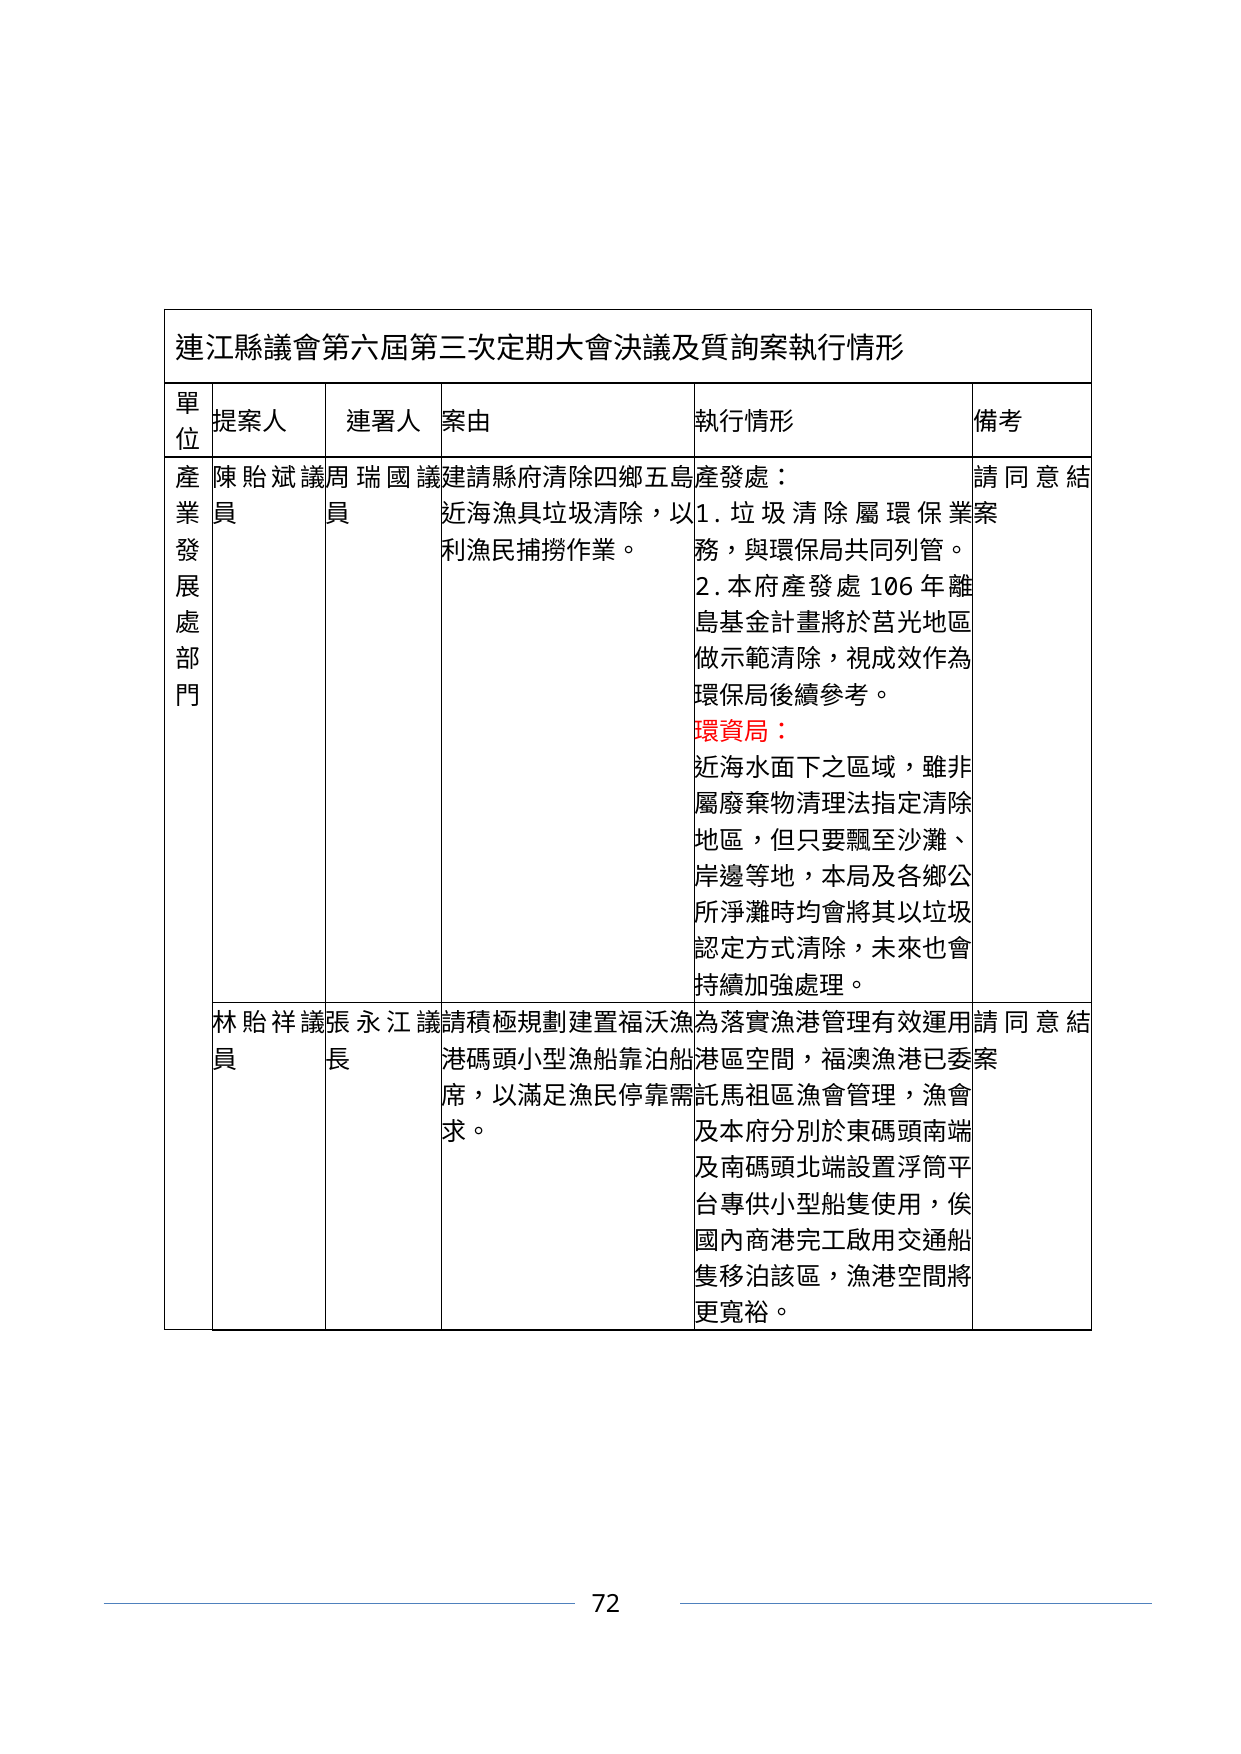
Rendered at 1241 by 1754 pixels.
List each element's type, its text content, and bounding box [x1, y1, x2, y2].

table_cell 建請縣府清除四鄉五島近海漁具垃圾清除，以利漁民捕撈作業。 [442, 458, 694, 1001]
table_cell 林貽祥議員 [213, 1003, 325, 1329]
table_cell 陳貽斌議員 [213, 458, 325, 1001]
table_cell 為落實漁港管理有效運用港區空間，福澳漁港已委託馬祖區漁會管理，漁會及本府分別於東碼頭南端及南碼頭北端設置浮筒平台專供小型船隻使用，俟國內商港完工啟用交通船隻移泊該區，漁港空間將更寬裕。 [695, 1003, 972, 1329]
table_cell 案由 [442, 384, 694, 456]
table_cell 連署人 [326, 384, 441, 456]
table_cell 張永江議長 [326, 1003, 441, 1329]
table_cell 產發處： 1.垃圾清除屬環保業務，與環保局共同列管。 2.本府產發處106年離島基金計畫將於莒光地區做示範清除，視成效作為環保局後續參考。 環資局： 近海水面下之區域，雖非屬廢棄物清理法指定清除地區，但只要飄至沙灘、岸邊等地，本局及各鄉公所淨灘時均會將其以垃圾認定方式清除，未來也會持續加強處理。 [695, 458, 972, 1001]
table_cell 周瑞國議員 [326, 458, 441, 1001]
table_cell 執行情形 [695, 384, 972, 456]
table_cell 請積極規劃建置福沃漁港碼頭小型漁船靠泊船席，以滿足漁民停靠需求。 [442, 1003, 694, 1329]
table_header 連江縣議會第六屆第三次定期大會決議及質詢案執行情形 [165, 310, 1091, 382]
table_cell 產業發展處 部門 [165, 458, 212, 1329]
table_cell 單位 [165, 384, 212, 456]
table_cell 提案人 [213, 384, 325, 456]
table_cell 請同意結案 [973, 1003, 1091, 1329]
table_cell 備考 [973, 384, 1091, 456]
table_cell 請同意結案 [973, 458, 1091, 1001]
